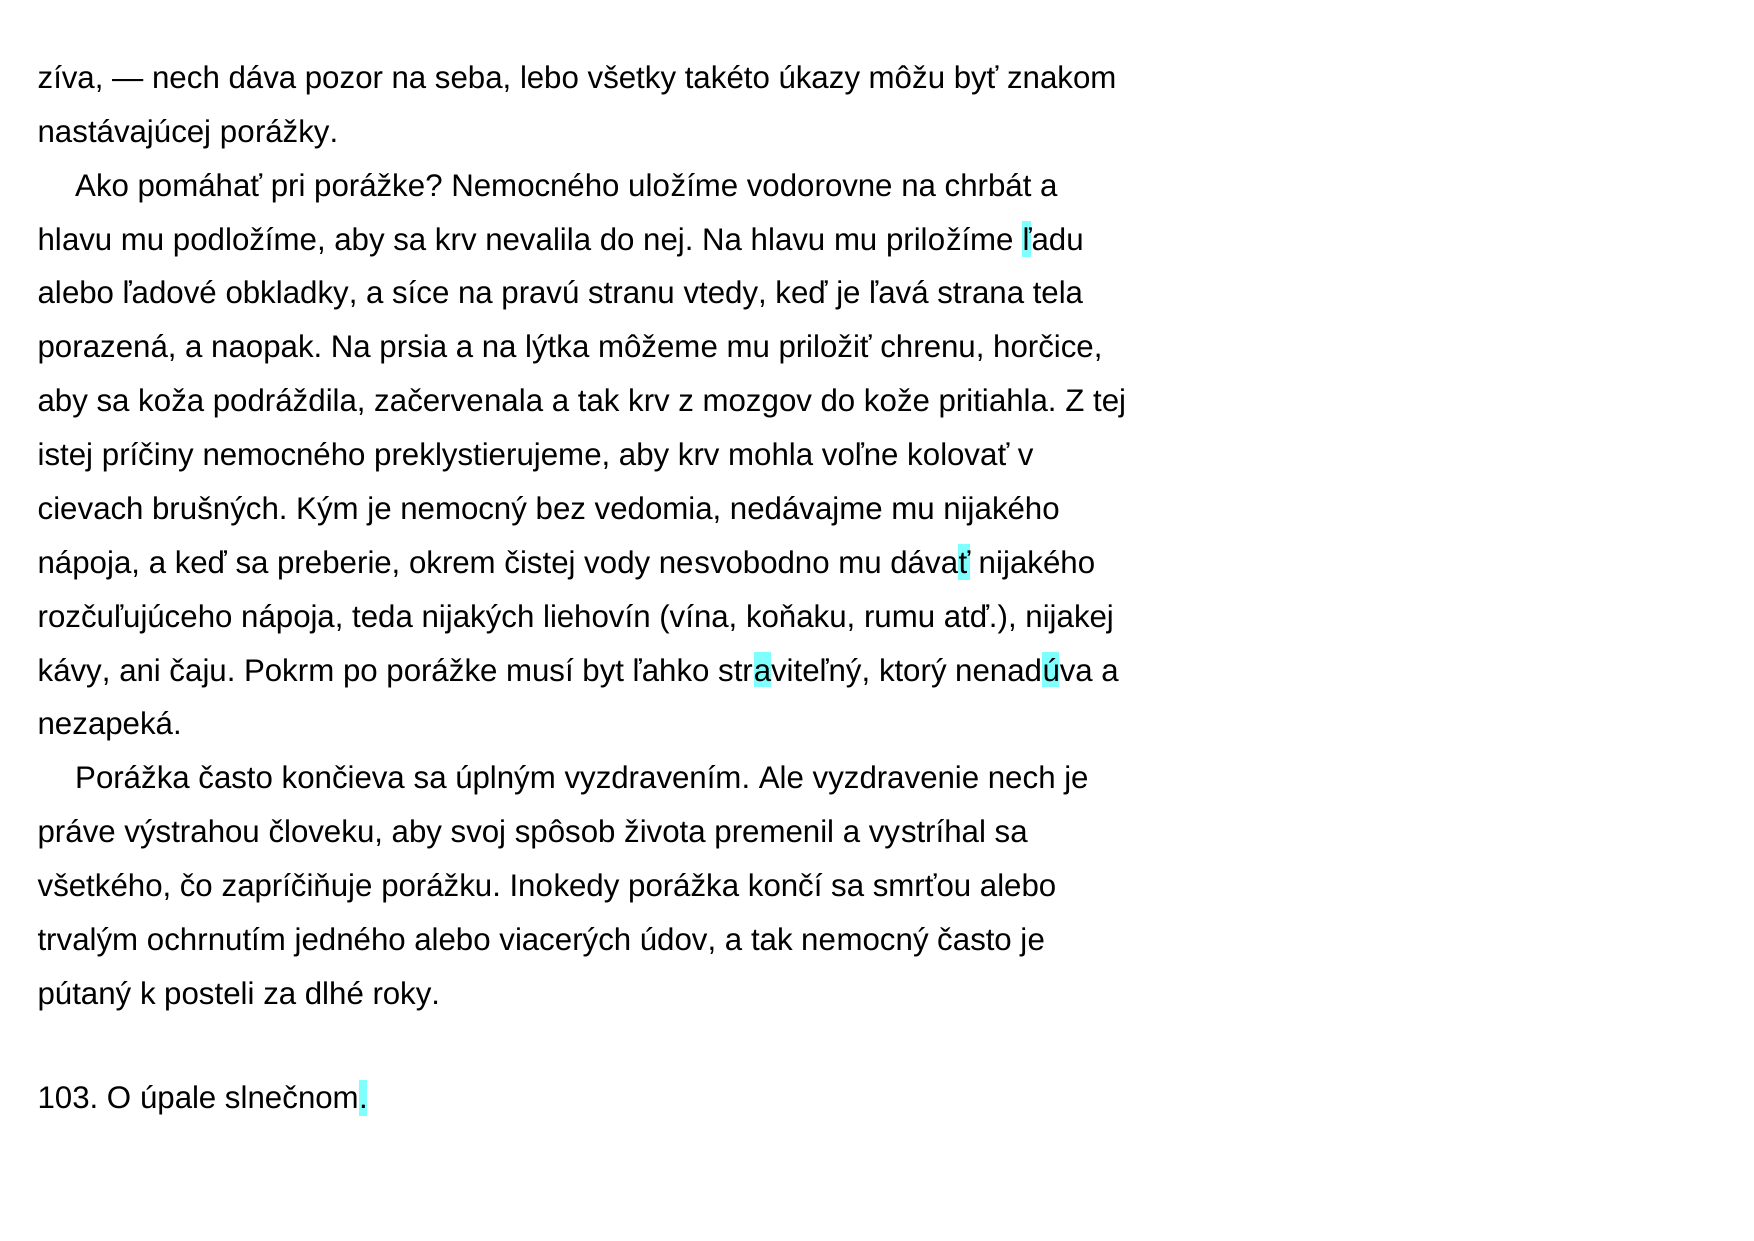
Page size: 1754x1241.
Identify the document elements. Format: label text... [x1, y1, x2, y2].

text Ako pomáhať pri porážke? Nemocného ulo­žíme vodorovne na chrbát a hlavu mu podložíme, aby sa krv nevalila do nej. Na hlavu mu prilo­žíme ľadu alebo ľadové obkladky, a síce na pravú stranu vtedy, keď je ľavá strana tela porazená, a naopak. Na prsia a na lýtka môžeme mu priložiť chrenu, horčice, aby sa koža podráždila, začerve­nala a tak krv z mozgov do kože pritiahla. Z tej istej príčiny nemocného preklystierujeme, aby krv mohla voľne kolovať v cievach brušných. Kým je nemocný bez vedomia, nedávajme mu nijakého nápoja, a keď sa preberie, okrem čistej vody nesvobodno mu dávať nijakého rozčuľujúceho nápoja, teda nijakých liehovín (vína, koňaku, rumu atď.), nijakej kávy, ani čaju. Pokrm po porážke musí byt ľahko straviteľný, ktorý nenadúva a nezapeká. [37, 167, 1130, 741]
text zíva, — nech dáva pozor na seba, lebo všetky takéto úkazy môžu byť znakom nastávajúcej po­rážky. [37, 59, 1130, 149]
text Porážka často končieva sa úplným vyzdravením. Ale vyzdravenie nech je práve výstrahou človeku, aby svoj spôsob života premenil a vy­stríhal sa všetkého, čo zapríčiňuje porážku. Ino­kedy porážka končí sa smrťou alebo trvalým ochr­nutím jedného alebo viacerých údov, a tak ne­mocný často je pútaný k posteli za dlhé roky. [37, 759, 1130, 1011]
text 103. O úpale slnečnom. [37, 1079, 1130, 1116]
